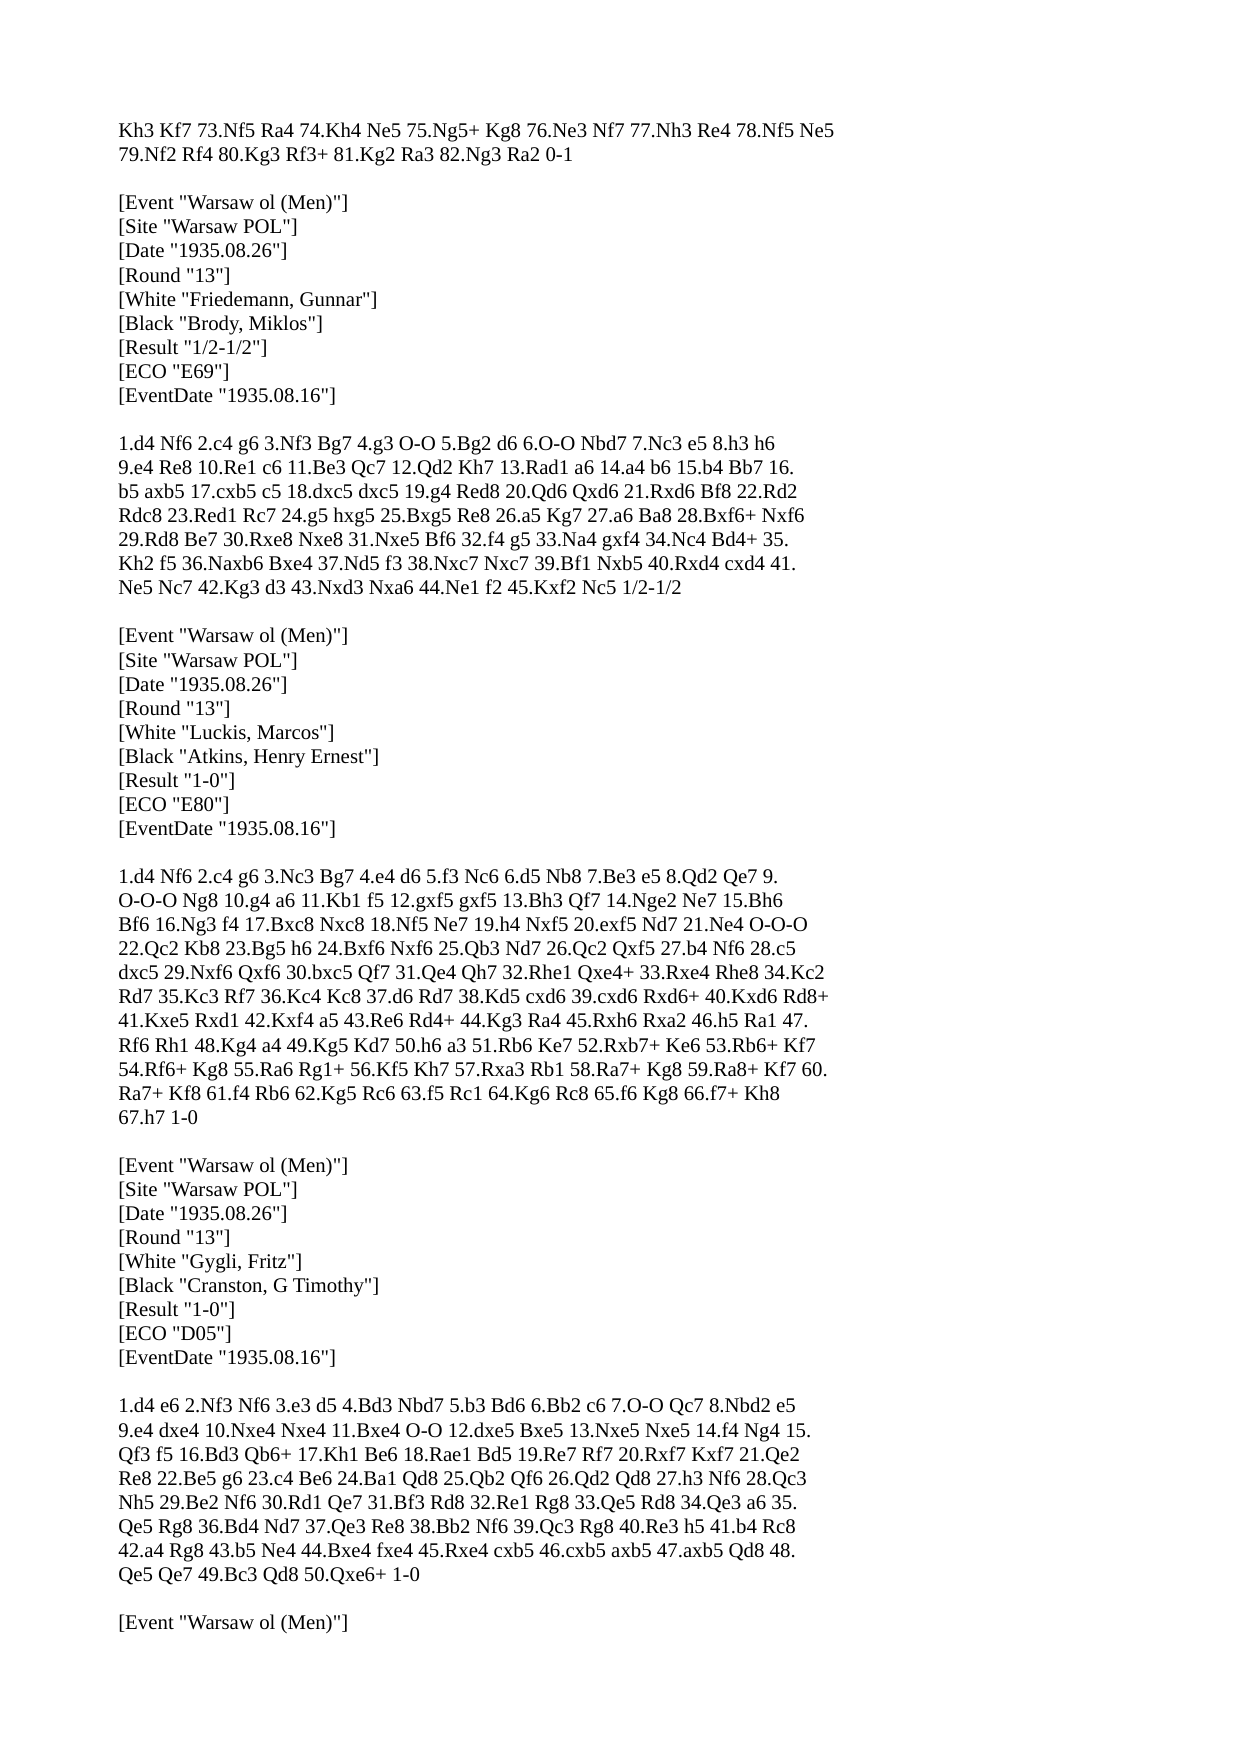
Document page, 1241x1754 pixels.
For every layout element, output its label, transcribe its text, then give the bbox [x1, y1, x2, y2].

text [Black "Cranston, G Timothy"] [118, 1273, 1122, 1297]
text Ne5 Nc7 42.Kg3 d3 43.Nxd3 Nxa6 44.Ne1 f2 45.Kxf2 Nc5 1/2-1/2 [118, 575, 1122, 599]
text [Round "13"] [118, 1225, 1122, 1249]
text Qf3 f5 16.Bd3 Qb6+ 17.Kh1 Be6 18.Rae1 Bd5 19.Re7 Rf7 20.Rxf7 Kxf7 21.Qe2 [118, 1442, 1122, 1466]
text [Round "13"] [118, 696, 1122, 720]
text [Date "1935.08.26"] [118, 672, 1122, 696]
text [ECO "E80"] [118, 792, 1122, 816]
text [Result "1-0"] [118, 1297, 1122, 1321]
text Re8 22.Be5 g6 23.c4 Be6 24.Ba1 Qd8 25.Qb2 Qf6 26.Qd2 Qd8 27.h3 Nf6 28.Qc3 [118, 1466, 1122, 1490]
text [Site "Warsaw POL"] [118, 647, 1122, 672]
text Kh2 f5 36.Naxb6 Bxe4 37.Nd5 f3 38.Nxc7 Nxc7 39.Bf1 Nxb5 40.Rxd4 cxd4 41. [118, 551, 1122, 575]
text [White "Friedemann, Gunnar"] [118, 287, 1122, 311]
text [ECO "E69"] [118, 359, 1122, 383]
text [Black "Atkins, Henry Ernest"] [118, 744, 1122, 768]
text Bf6 16.Ng3 f4 17.Bxc8 Nxc8 18.Nf5 Ne7 19.h4 Nxf5 20.exf5 Nd7 21.Ne4 O-O-O [118, 912, 1122, 936]
text 67.h7 1-0 [118, 1105, 1122, 1129]
text [Date "1935.08.26"] [118, 238, 1122, 262]
text 1.d4 e6 2.Nf3 Nf6 3.e3 d5 4.Bd3 Nbd7 5.b3 Bd6 6.Bb2 c6 7.O-O Qc7 8.Nbd2 e5 [118, 1393, 1122, 1417]
text [Date "1935.08.26"] [118, 1201, 1122, 1225]
text [Event "Warsaw ol (Men)"] [118, 1153, 1122, 1177]
text Qe5 Qe7 49.Bc3 Qd8 50.Qxe6+ 1-0 [118, 1562, 1122, 1586]
text O-O-O Ng8 10.g4 a6 11.Kb1 f5 12.gxf5 gxf5 13.Bh3 Qf7 14.Nge2 Ne7 15.Bh6 [118, 888, 1122, 912]
text [Event "Warsaw ol (Men)"] [118, 1610, 1122, 1634]
text [Site "Warsaw POL"] [118, 214, 1122, 238]
text [Event "Warsaw ol (Men)"] [118, 190, 1122, 214]
text [ECO "D05"] [118, 1321, 1122, 1345]
text [White "Luckis, Marcos"] [118, 720, 1122, 744]
text [EventDate "1935.08.16"] [118, 383, 1122, 407]
text 29.Rd8 Be7 30.Rxe8 Nxe8 31.Nxe5 Bf6 32.f4 g5 33.Na4 gxf4 34.Nc4 Bd4+ 35. [118, 527, 1122, 551]
text 79.Nf2 Rf4 80.Kg3 Rf3+ 81.Kg2 Ra3 82.Ng3 Ra2 0-1 [118, 142, 1122, 166]
text [White "Gygli, Fritz"] [118, 1249, 1122, 1273]
text 1.d4 Nf6 2.c4 g6 3.Nf3 Bg7 4.g3 O-O 5.Bg2 d6 6.O-O Nbd7 7.Nc3 e5 8.h3 h6 [118, 431, 1122, 455]
text [Black "Brody, Miklos"] [118, 311, 1122, 335]
text [Result "1-0"] [118, 768, 1122, 792]
text dxc5 29.Nxf6 Qxf6 30.bxc5 Qf7 31.Qe4 Qh7 32.Rhe1 Qxe4+ 33.Rxe4 Rhe8 34.Kc2 [118, 960, 1122, 984]
text 54.Rf6+ Kg8 55.Ra6 Rg1+ 56.Kf5 Kh7 57.Rxa3 Rb1 58.Ra7+ Kg8 59.Ra8+ Kf7 60. [118, 1057, 1122, 1081]
text 9.e4 Re8 10.Re1 c6 11.Be3 Qc7 12.Qd2 Kh7 13.Rad1 a6 14.a4 b6 15.b4 Bb7 16. [118, 455, 1122, 479]
text [Site "Warsaw POL"] [118, 1177, 1122, 1201]
text Qe5 Rg8 36.Bd4 Nd7 37.Qe3 Re8 38.Bb2 Nf6 39.Qc3 Rg8 40.Re3 h5 41.b4 Rc8 [118, 1514, 1122, 1538]
text 9.e4 dxe4 10.Nxe4 Nxe4 11.Bxe4 O-O 12.dxe5 Bxe5 13.Nxe5 Nxe5 14.f4 Ng4 15. [118, 1417, 1122, 1442]
text Rdc8 23.Red1 Rc7 24.g5 hxg5 25.Bxg5 Re8 26.a5 Kg7 27.a6 Ba8 28.Bxf6+ Nxf6 [118, 503, 1122, 527]
text Ra7+ Kf8 61.f4 Rb6 62.Kg5 Rc6 63.f5 Rc1 64.Kg6 Rc8 65.f6 Kg8 66.f7+ Kh8 [118, 1081, 1122, 1105]
text Rf6 Rh1 48.Kg4 a4 49.Kg5 Kd7 50.h6 a3 51.Rb6 Ke7 52.Rxb7+ Ke6 53.Rb6+ Kf7 [118, 1032, 1122, 1057]
text [EventDate "1935.08.16"] [118, 1345, 1122, 1369]
text 22.Qc2 Kb8 23.Bg5 h6 24.Bxf6 Nxf6 25.Qb3 Nd7 26.Qc2 Qxf5 27.b4 Nf6 28.c5 [118, 936, 1122, 960]
text Kh3 Kf7 73.Nf5 Ra4 74.Kh4 Ne5 75.Ng5+ Kg8 76.Ne3 Nf7 77.Nh3 Re4 78.Nf5 Ne5 [118, 118, 1122, 142]
text Nh5 29.Be2 Nf6 30.Rd1 Qe7 31.Bf3 Rd8 32.Re1 Rg8 33.Qe5 Rd8 34.Qe3 a6 35. [118, 1490, 1122, 1514]
text 42.a4 Rg8 43.b5 Ne4 44.Bxe4 fxe4 45.Rxe4 cxb5 46.cxb5 axb5 47.axb5 Qd8 48. [118, 1538, 1122, 1562]
text Rd7 35.Kc3 Rf7 36.Kc4 Kc8 37.d6 Rd7 38.Kd5 cxd6 39.cxd6 Rxd6+ 40.Kxd6 Rd8+ [118, 984, 1122, 1008]
text 1.d4 Nf6 2.c4 g6 3.Nc3 Bg7 4.e4 d6 5.f3 Nc6 6.d5 Nb8 7.Be3 e5 8.Qd2 Qe7 9. [118, 864, 1122, 888]
text [Round "13"] [118, 262, 1122, 287]
text [Event "Warsaw ol (Men)"] [118, 623, 1122, 647]
text [EventDate "1935.08.16"] [118, 816, 1122, 840]
text b5 axb5 17.cxb5 c5 18.dxc5 dxc5 19.g4 Red8 20.Qd6 Qxd6 21.Rxd6 Bf8 22.Rd2 [118, 479, 1122, 503]
text [Result "1/2-1/2"] [118, 335, 1122, 359]
text 41.Kxe5 Rxd1 42.Kxf4 a5 43.Re6 Rd4+ 44.Kg3 Ra4 45.Rxh6 Rxa2 46.h5 Ra1 47. [118, 1008, 1122, 1032]
